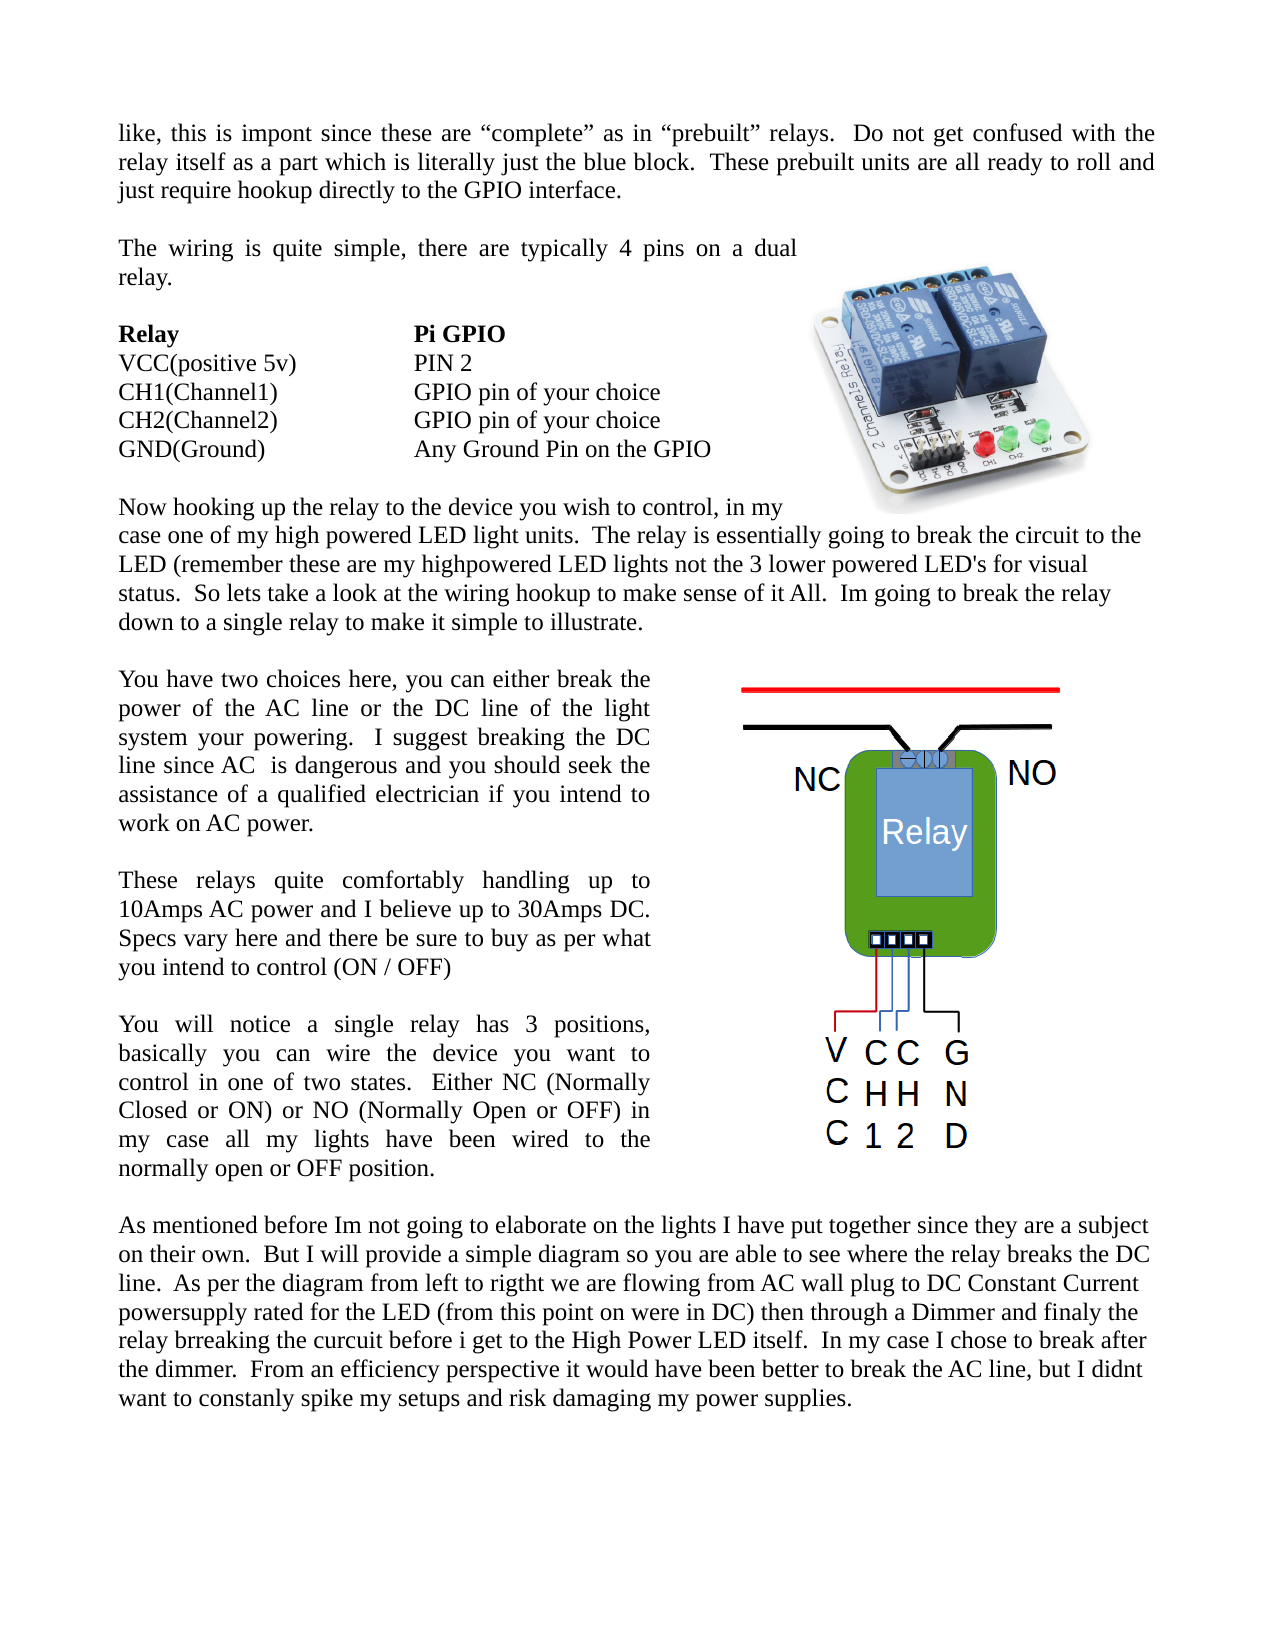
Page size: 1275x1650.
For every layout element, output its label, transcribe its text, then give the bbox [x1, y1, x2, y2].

text [1110, 434, 1157, 463]
text Relay Pi GPIO [118, 319, 798, 348]
text Now hooking up the relay to the device you wish to control, in my case one of my high powered LED light units. The relay is essentially going to break the circuit to the LED (remember these are my highpowered LED lights not the 3 lower powered LED's for visual status. So lets take a look at the wiring hookup to make sense of it All. Im going to break the relay down to a single relay to make it simple to illustrate. [118, 492, 1157, 636]
text As mentioned before Im not going to elaborate on the lights I have put together since they are a subject on their own. But I will provide a simple diagram so you are able to see where the relay breaks the DC line. As per the diagram from left to rigtht we are flowing from AC wall plug to DC Constant Current powersupply rated for the LED (from this point on were in DC) then through a Dimmer and finaly the relay brreaking the curcuit before i get to the High Power LED itself. In my case I chose to break after the dimmer. From an efficiency perspective it would have been better to break the AC line, but I didnt want to constanly spike my setups and risk damaging my power supplies. [118, 1211, 1157, 1412]
text You have two choices here, you can either break the power of the AC line or the DC line of the light system your powering. I suggest breaking the DC line since AC is dangerous and you should seek the assistance of a qualified electrician if you intend to work on AC power. [118, 664, 680, 837]
text VCC(positive 5v) PIN 2 [118, 348, 798, 377]
text [1103, 866, 1157, 981]
picture [798, 259, 1110, 514]
text You will notice a single relay has 3 positions, basically you can wire the device you want to control in one of two states. Either NC (Normally Closed or ON) or NO (Normally Open or OFF) in my case all my lights have been wired to the normally open or OFF position. [118, 1009, 1157, 1182]
text The wiring is quite simple, there are typically 4 pins on a dual relay. [118, 233, 1157, 291]
text CH2(Channel2) GPIO pin of your choice [118, 406, 798, 434]
text [1110, 377, 1157, 406]
text [1110, 406, 1157, 434]
picture [680, 651, 1103, 1171]
text [1103, 664, 1157, 837]
text These relays quite comfortably handling up to 10Amps AC power and I believe up to 30Amps DC. Specs vary here and there be sure to buy as per what you intend to control (ON / OFF) [118, 866, 680, 981]
text [1110, 319, 1157, 348]
text like, this is impont since these are “complete” as in “prebuilt” relays. Do not get confused with the relay itself as a part which is literally just the blue block. These prebuilt units are all ready to roll and just require hookup directly to the GPIO interface. [118, 118, 1157, 204]
text [1110, 348, 1157, 377]
text GND(Ground) Any Ground Pin on the GPIO [118, 434, 798, 463]
text CH1(Channel1) GPIO pin of your choice [118, 377, 798, 406]
